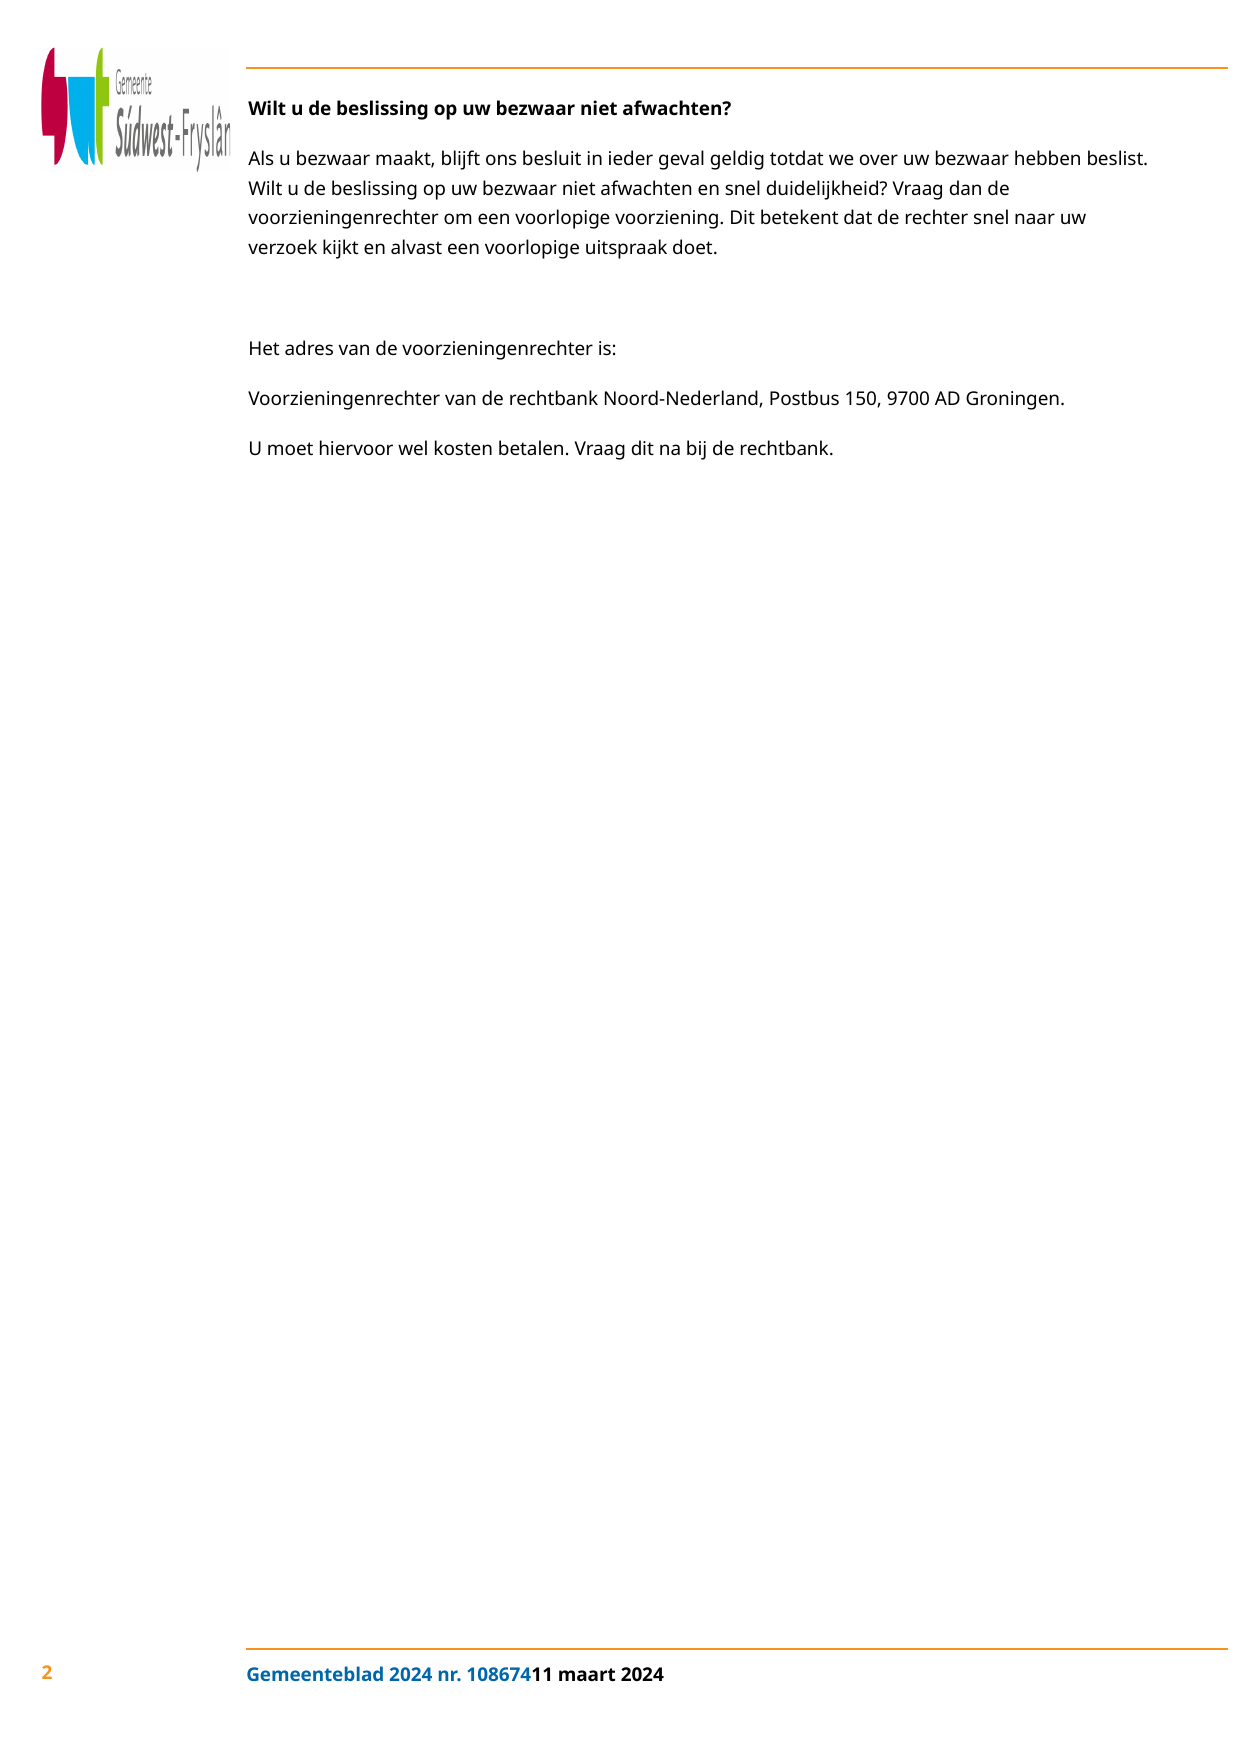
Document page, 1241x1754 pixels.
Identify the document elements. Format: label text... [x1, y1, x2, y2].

text Voorzieningenrechter van de rechtbank Noord-Nederland, Postbus 150, 9700 AD Groningen. [248, 385, 1152, 411]
text U moet hiervoor wel kosten betalen. Vraag dit na bij de rechtbank. [248, 436, 1152, 461]
text Als u bezwaar maakt, blijft ons besluit in ieder geval geldig totdat we over uw bezwaar hebben beslist. Wilt u de beslissing op uw bezwaar niet afwachten en snel duidelijkheid? Vraag dan de voorzieningenrechter om een voorlopige voorziening. Dit betekent dat de rechter snel naar uw verzoek kijkt en alvast een voorlopige uitspraak doet. [248, 145, 1152, 260]
picture [41, 47, 231, 172]
text Wilt u de beslissing op uw bezwaar niet afwachten? [248, 95, 1152, 121]
text Het adres van de voorzieningenrechter is: [248, 335, 1152, 361]
